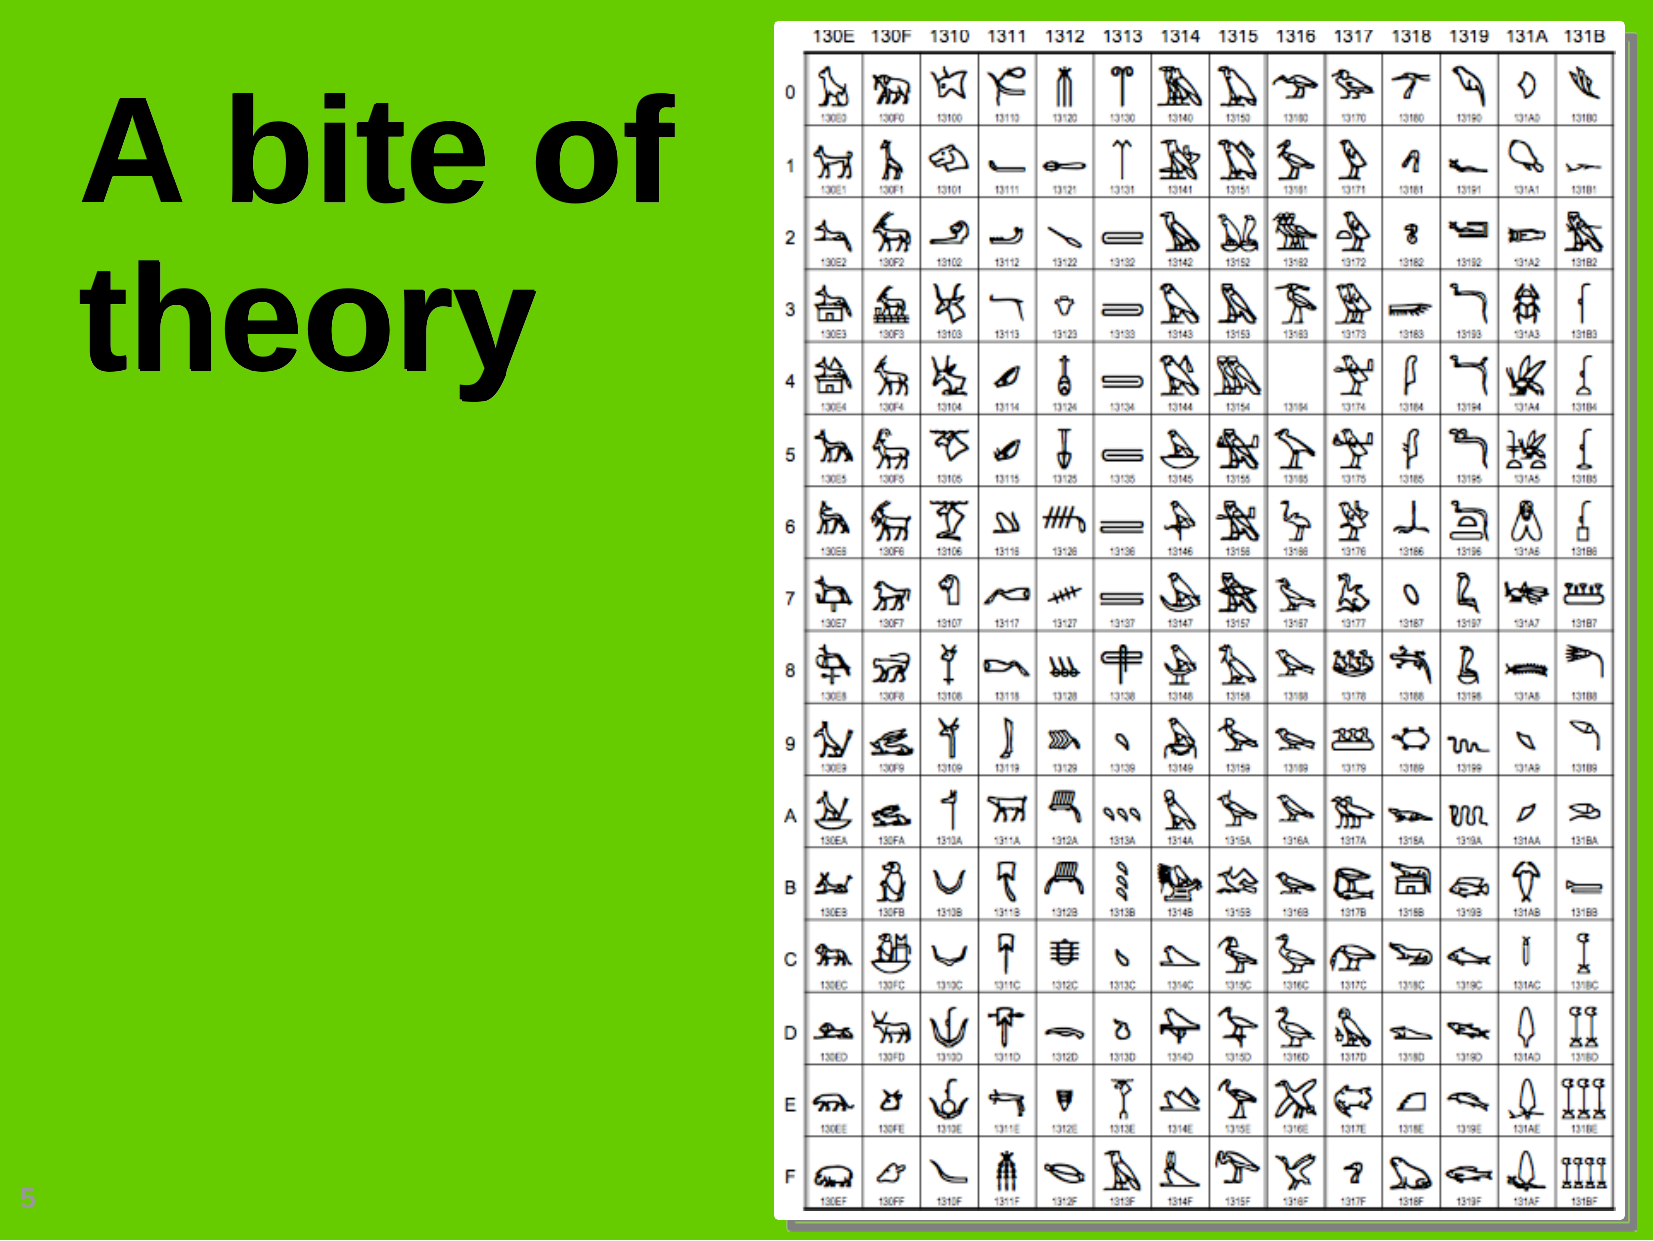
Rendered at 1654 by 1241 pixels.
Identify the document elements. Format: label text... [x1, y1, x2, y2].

title A bite of theory [78, 66, 774, 402]
picture [783, 29, 1616, 1211]
